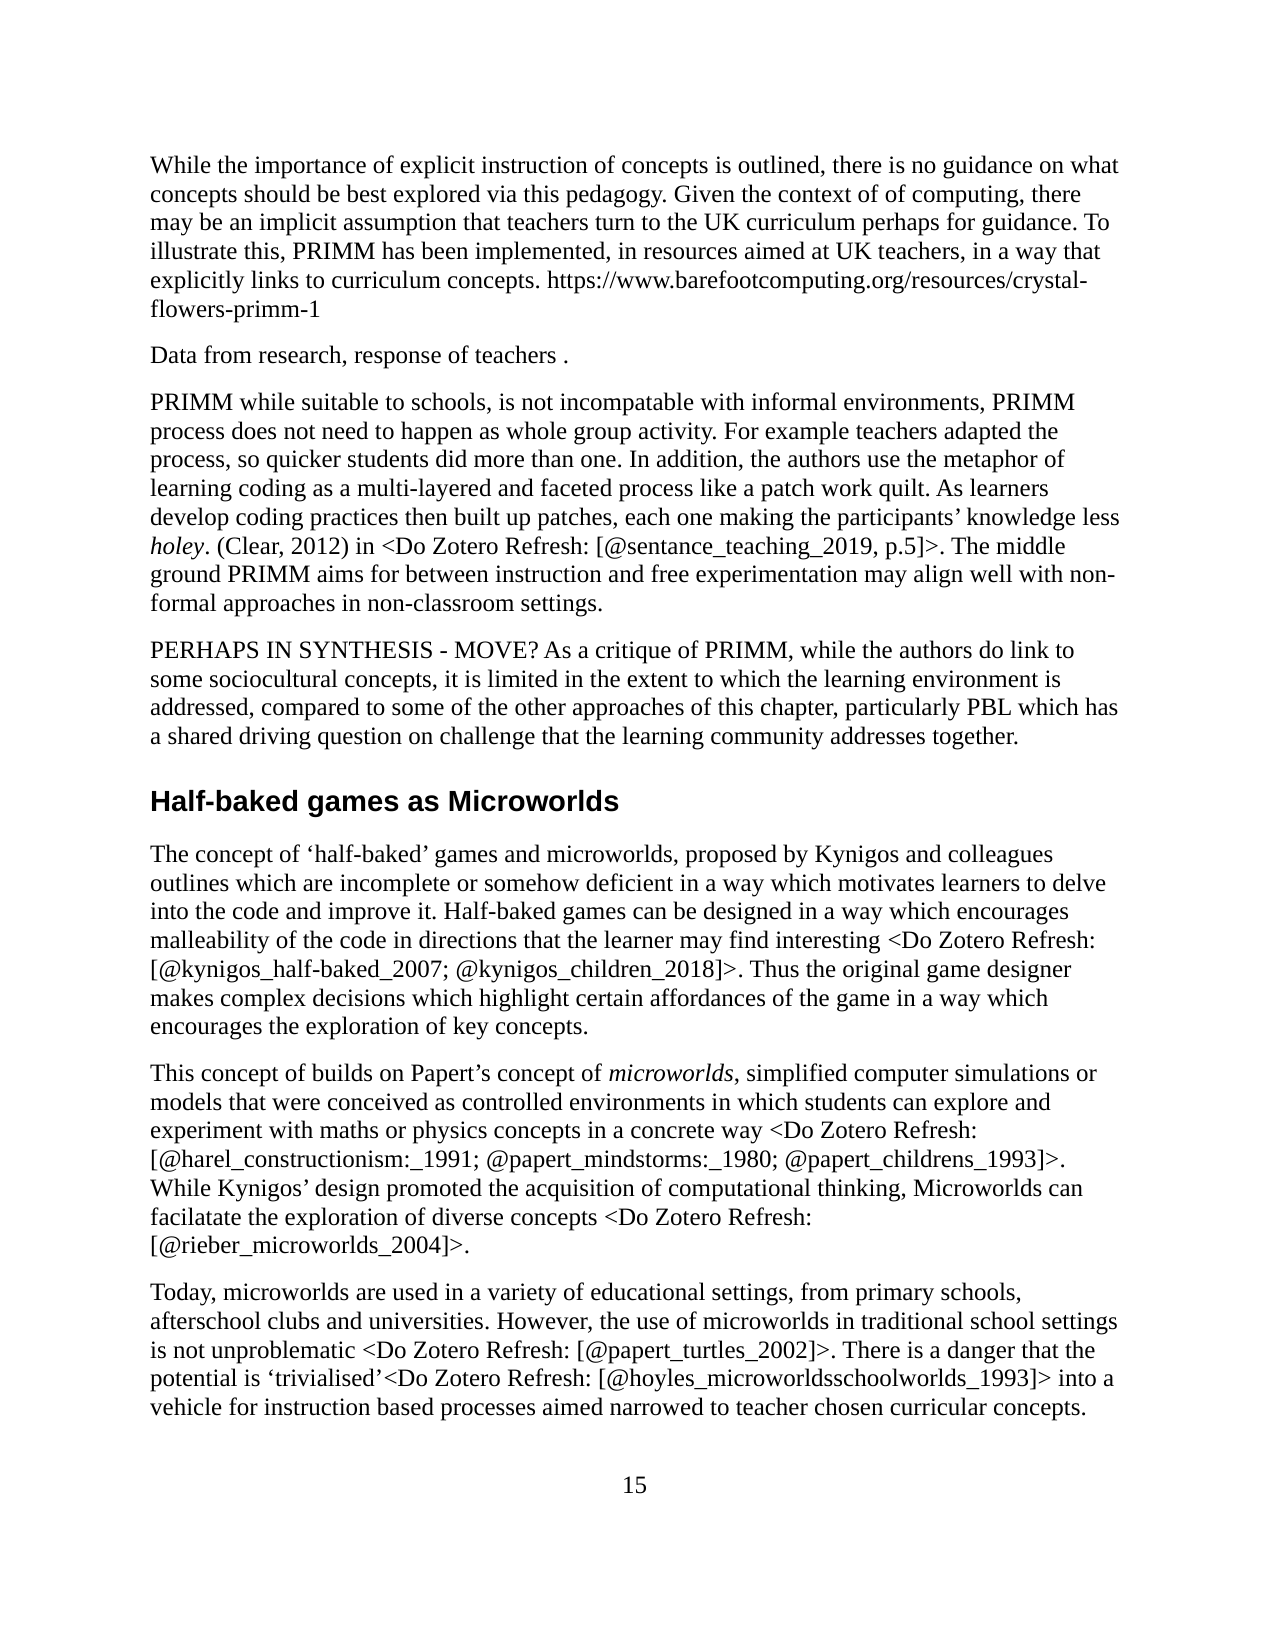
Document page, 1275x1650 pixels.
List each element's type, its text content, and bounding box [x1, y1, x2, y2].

text Data from research, response of teachers . [150, 340, 1125, 369]
text While the importance of explicit instruction of concepts is outlined, there is no guidance on what concepts should be best explored via this pedagogy. Given the context of of computing, there may be an implicit assumption that teachers turn to the UK curriculum perhaps for guidance. To illustrate this, PRIMM has been implemented, in resources aimed at UK teachers, in a way that explicitly links to curriculum concepts. https://www.barefootcomputing.org/resources/crystal-flowers-primm-1 [150, 150, 1125, 322]
subtitle Half-baked games as Microworlds [150, 784, 1125, 817]
text PERHAPS IN SYNTHESIS - MOVE? As a critique of PRIMM, while the authors do link to some sociocultural concepts, it is limited in the extent to which the learning environment is addressed, compared to some of the other approaches of this chapter, particularly PBL which has a shared driving question on challenge that the learning community addresses together. [150, 635, 1125, 750]
text This concept of builds on Papert’s concept of microworlds, simplified computer simulations or models that were conceived as controlled environments in which students can explore and experiment with maths or physics concepts in a concrete way <Do Zotero Refresh: [@harel_constructionism:_1991; @papert_mindstorms:_1980; @papert_childrens_1993]>. While Kynigos’ design promoted the acquisition of computational thinking, Microworlds can facilatate the exploration of diverse concepts <Do Zotero Refresh: [@rieber_microworlds_2004]>. [150, 1058, 1125, 1259]
text PRIMM while suitable to schools, is not incompatable with informal environments, PRIMM process does not need to happen as whole group activity. For example teachers adapted the process, so quicker students did more than one. In addition, the authors use the metaphor of learning coding as a multi-layered and faceted process like a patch work quilt. As learners develop coding practices then built up patches, each one making the participants’ knowledge less holey. (Clear, 2012) in <Do Zotero Refresh: [@sentance_teaching_2019, p.5]>. The middle ground PRIMM aims for between instruction and free experimentation may align well with non-formal approaches in non-classroom settings. [150, 387, 1125, 617]
text Today, microworlds are used in a variety of educational settings, from primary schools, afterschool clubs and universities. However, the use of microworlds in traditional school settings is not unproblematic <Do Zotero Refresh: [@papert_turtles_2002]>. There is a danger that the potential is ‘trivialised’<Do Zotero Refresh: [@hoyles_microworldsschoolworlds_1993]> into a vehicle for instruction based processes aimed narrowed to teacher chosen curricular concepts. [150, 1277, 1125, 1421]
text The concept of ‘half-baked’ games and microworlds, proposed by Kynigos and colleagues outlines which are incomplete or somehow deficient in a way which motivates learners to delve into the code and improve it. Half-baked games can be designed in a way which encourages malleability of the code in directions that the learner may find interesting <Do Zotero Refresh: [@kynigos_half-baked_2007; @kynigos_children_2018]>. Thus the original game designer makes complex decisions which highlight certain affordances of the game in a way which encourages the exploration of key concepts. [150, 839, 1125, 1040]
